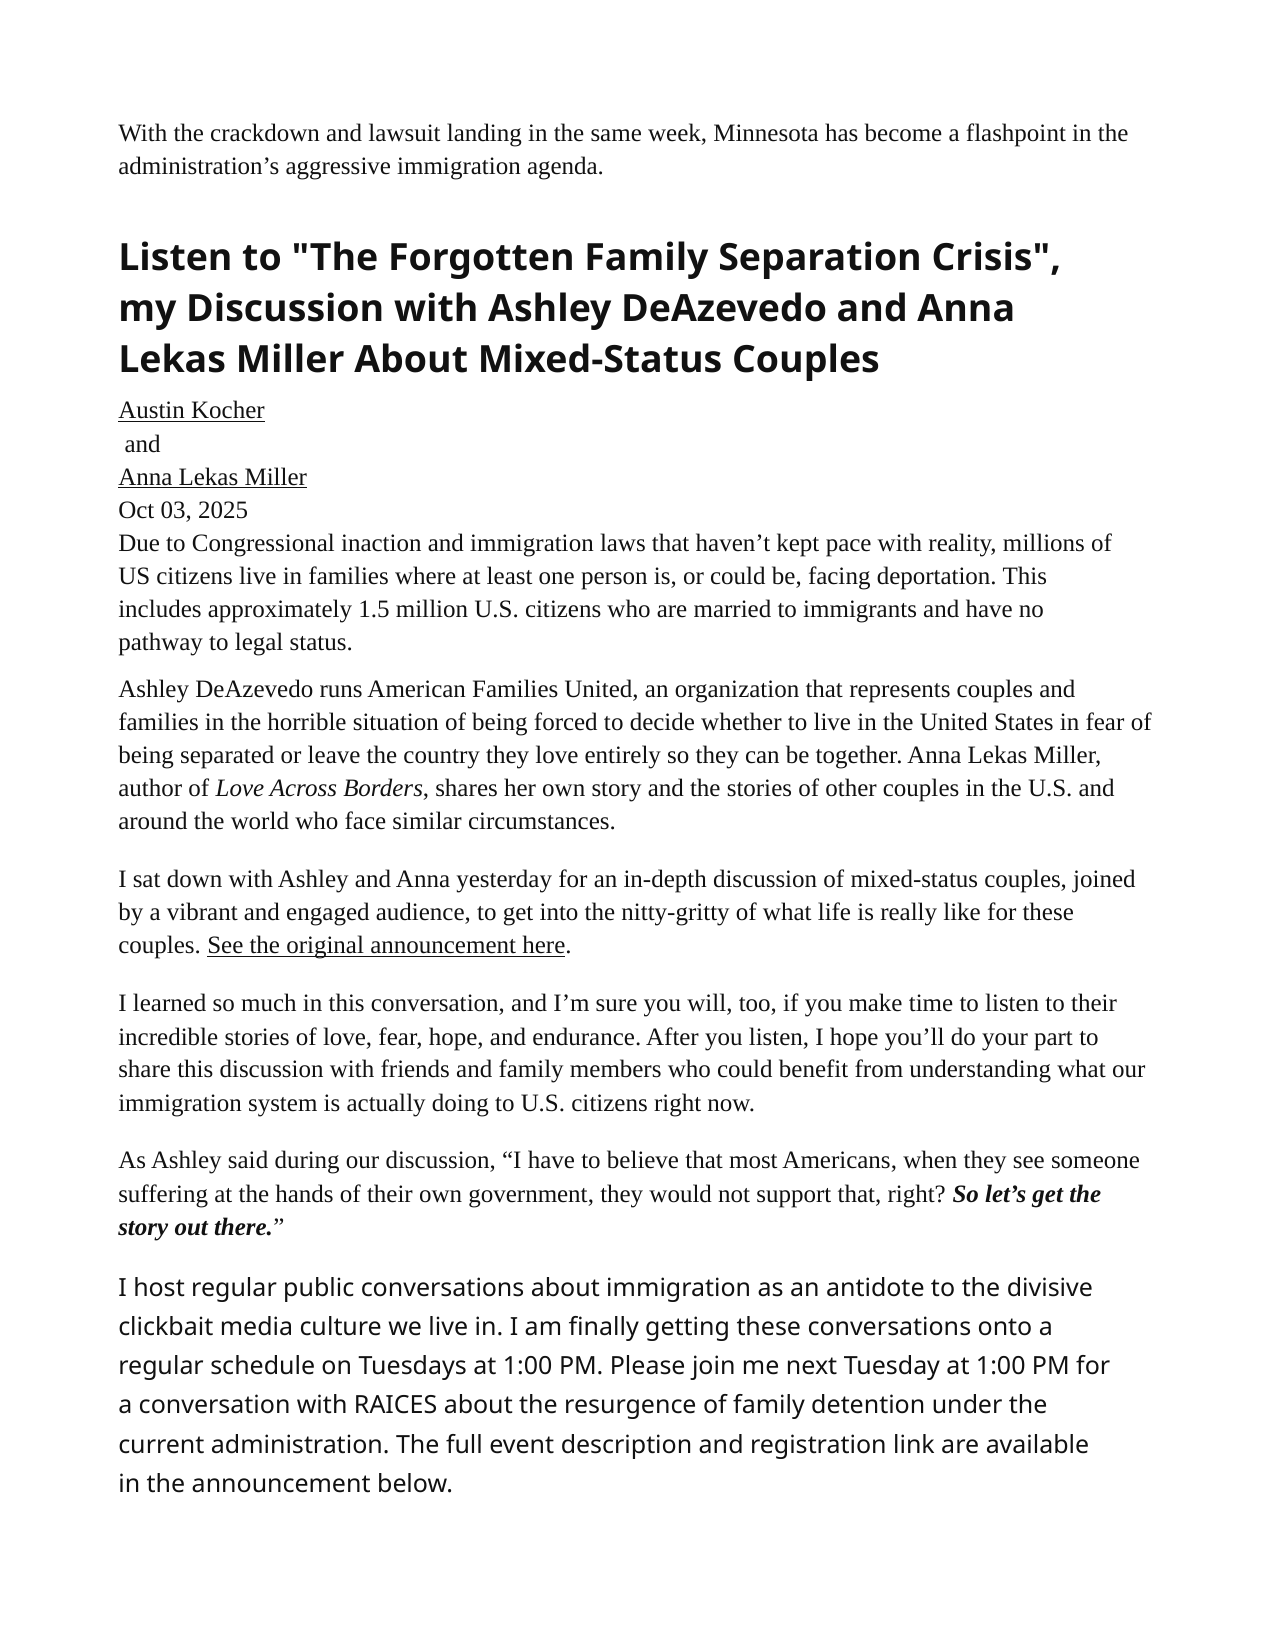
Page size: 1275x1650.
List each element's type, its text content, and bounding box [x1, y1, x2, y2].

text Austin Kocher [118, 396, 1157, 424]
text As Ashley said during our discussion, “I have to believe that most Americans, when they see someone suffering at the hands of their own government, they would not support that, right? So let’s get the story out there.” [118, 1146, 1157, 1240]
text I host regular public conversations about immigration as an antidote to the divisive clickbait media culture we live in. I am finally getting these conversations onto a regular schedule on Tuesdays at 1:00 PM. Please join me next Tuesday at 1:00 PM for a conversation with RAICES about the resurgence of family detention under the current administration. The full event description and registration link are available in the announcement below. [118, 1270, 1117, 1499]
text Anna Lekas Miller [118, 462, 1157, 490]
text Oct 03, 2025 [118, 495, 1157, 523]
text With the crackdown and lawsuit landing in the same week, Minnesota has become a flashpoint in the administration’s aggressive immigration agenda. [118, 118, 1157, 180]
text I learned so much in this conversation, and I’m sure you will, too, if you make time to listen to their incredible stories of love, fear, hope, and endurance. After you listen, I hope you’ll do your part to share this discussion with friends and family members who could benefit from understanding what our immigration system is actually doing to U.S. citizens right now. [118, 988, 1157, 1116]
text I sat down with Ashley and Anna yesterday for an in-depth discussion of mixed-status couples, joined by a vibrant and engaged audience, to get into the nitty-gritty of what life is really like for these couples. See the original announcement here. [118, 864, 1157, 959]
text and [118, 429, 1157, 457]
text Due to Congressional inaction and immigration laws that haven’t kept pace with reality, millions of US citizens live in families where at least one person is, or could be, facing deportation. This includes approximately 1.5 million U.S. citizens who are married to immigrants and have no pathway to legal status. [118, 528, 1117, 656]
subtitle Listen to "The Forgotten Family Separation Crisis", my Discussion with Ashley DeAzevedo and Anna Lekas Miller About Mixed-Status Couples [118, 230, 1117, 383]
text Ashley DeAzevedo runs American Families United, an organization that represents couples and families in the horrible situation of being forced to decide whether to live in the United States in fear of being separated or leave the country they love entirely so they can be together. Anna Lekas Miller, author of Love Across Borders, shares her own story and the stories of other couples in the U.S. and around the world who face similar circumstances. [118, 674, 1157, 835]
